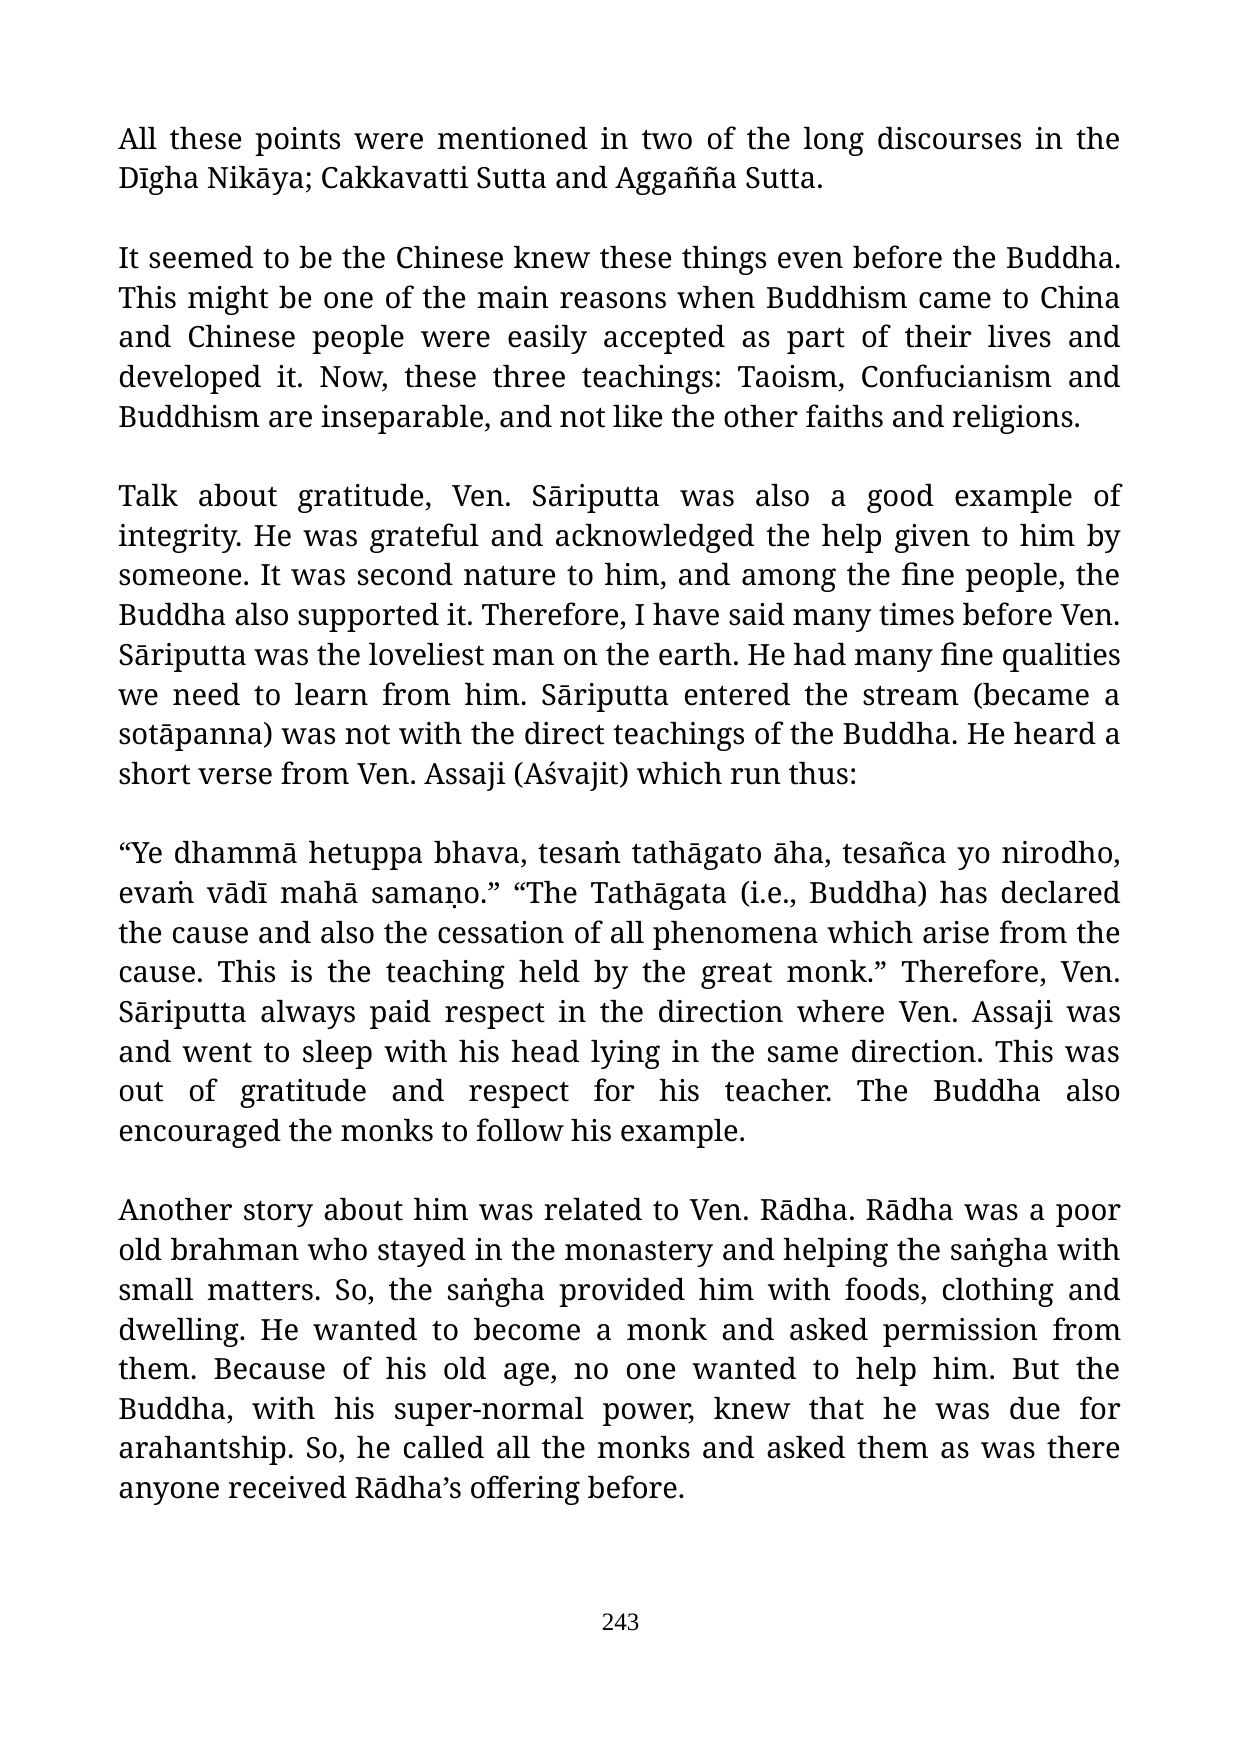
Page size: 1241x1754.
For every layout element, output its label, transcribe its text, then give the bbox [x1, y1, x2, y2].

text All these points were mentioned in two of the long discourses in the Dīgha Nikāya; Cakkavatti Sutta and Aggañña Sutta. It seemed to be the Chinese knew these things even before the Buddha. This might be one of the main reasons when Buddhism came to China and Chinese people were easily accepted as part of their lives and developed it. Now, these three teachings: Taoism, Confucianism and Buddhism are inseparable, and not like the other faiths and religions. Talk about gratitude, Ven. Sāriputta was also a good example of integrity. He was grateful and acknowledged the help given to him by someone. It was second nature to him, and among the fine people, the Buddha also supported it. Therefore, I have said many times before Ven. Sāriputta was the loveliest man on the earth. He had many fine qualities we need to learn from him. Sāriputta entered the stream (became a sotāpanna) was not with the direct teachings of the Buddha. He heard a short verse from Ven. Assaji (Aśvajit) which run thus: “Ye dhammā hetuppa bhava, tesaṁ tathāgato āha, tesañca yo nirodho, evaṁ vādī mahā samaṇo.” “The Tathāgata (i.e., Buddha) has declared the cause and also the cessation of all phenomena which arise from the cause. This is the teaching held by the great monk.” Therefore, Ven. Sāriputta always paid respect in the direction where Ven. Assaji was and went to sleep with his head lying in the same direction. This was out of gratitude and respect for his teacher. The Buddha also encouraged the monks to follow his example. Another story about him was related to Ven. Rādha. Rādha was a poor old brahman who stayed in the monastery and helping the saṅgha with small matters. So, the saṅgha provided him with foods, clothing and dwelling. He wanted to become a monk and asked permission from them. Because of his old age, no one wanted to help him. But the Buddha, with his super-normal power, knew that he was due for arahantship. So, he called all the monks and asked them as was there anyone received Rādha’s offering before. [118, 118, 1122, 1547]
